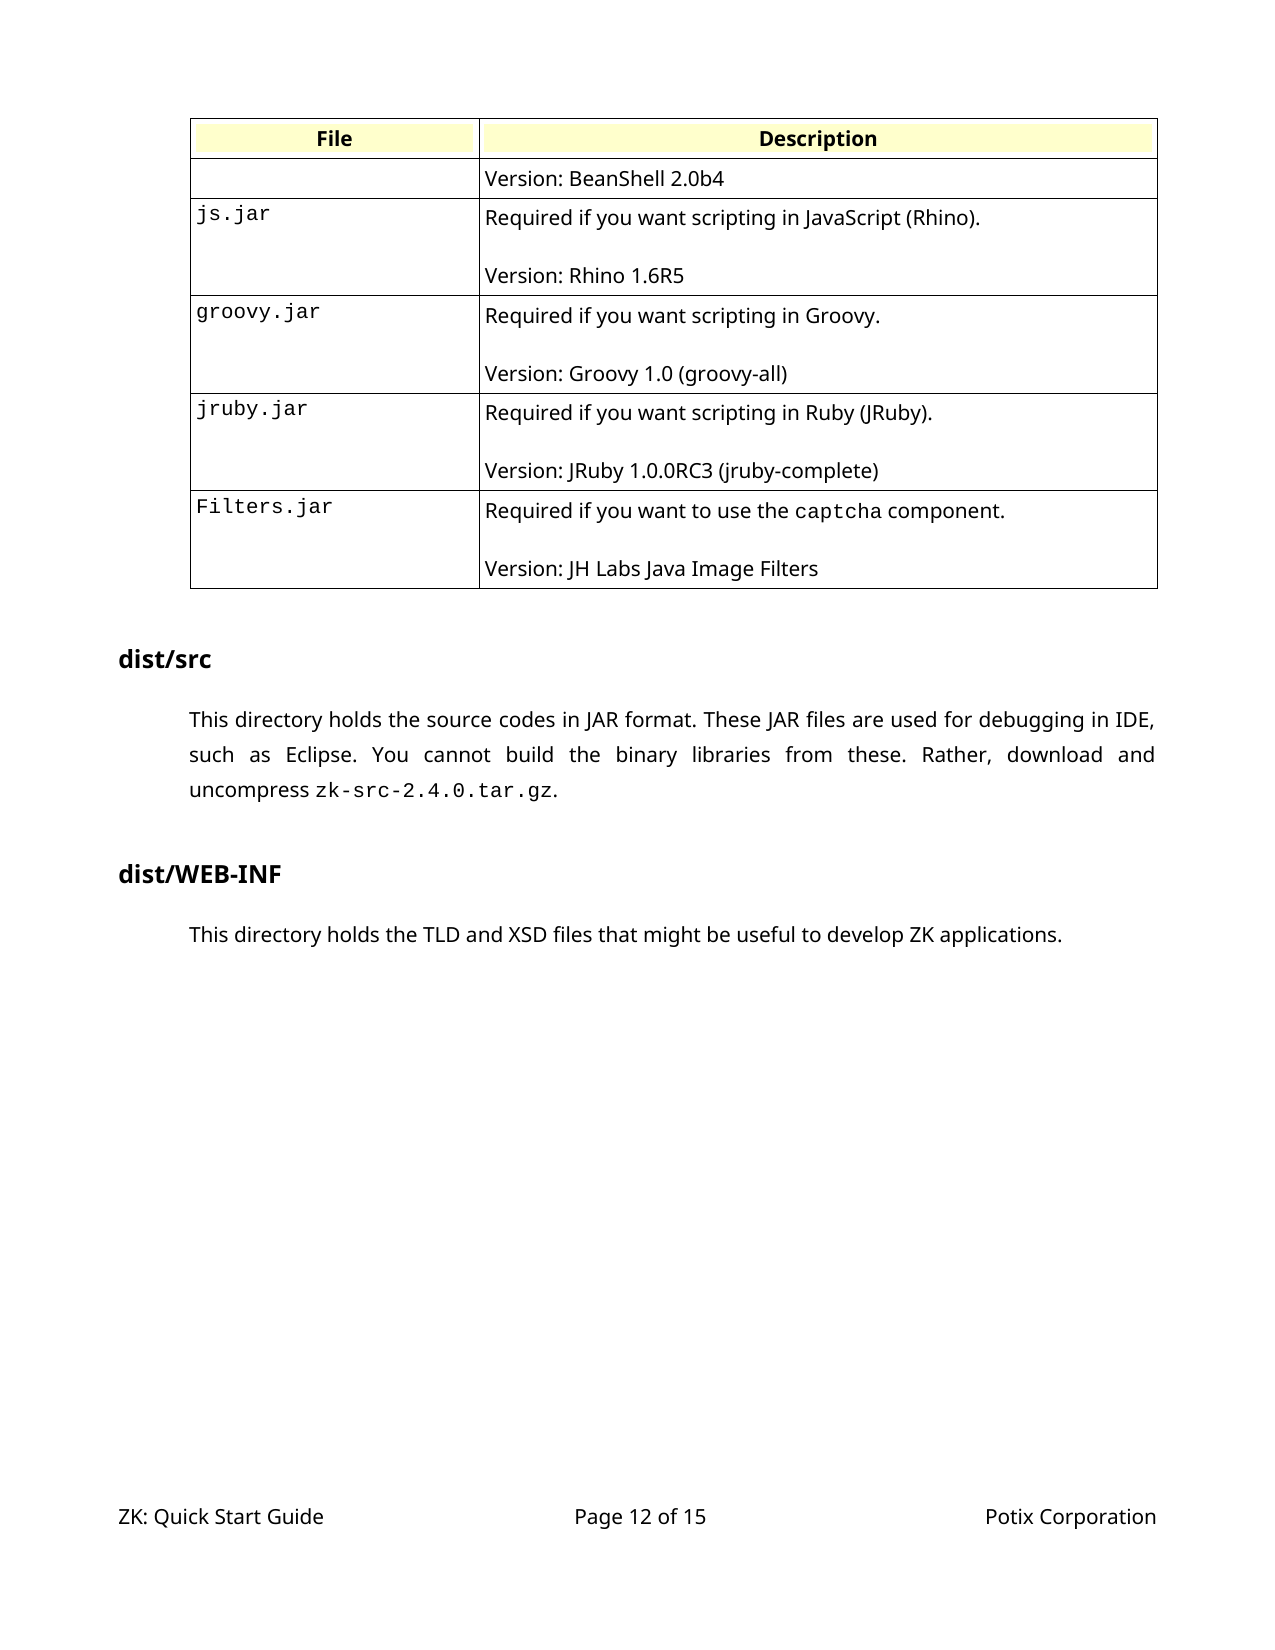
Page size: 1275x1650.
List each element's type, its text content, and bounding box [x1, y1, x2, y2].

table_cell Version: BeanShell 2.0b4 [480, 159, 1157, 198]
table_cell Filters.jar [191, 491, 479, 588]
table_header Description [480, 119, 1157, 158]
table_cell js.jar [191, 199, 479, 295]
table_cell Required if you want scripting in Groovy. Version: Groovy 1.0 (groovy-all) [480, 296, 1157, 393]
table_cell [191, 159, 479, 198]
text This directory holds the TLD and XSD files that might be useful to develop ZK applications. [189, 920, 1157, 948]
subtitle dist/WEB-INF [118, 857, 1157, 891]
table_cell Required if you want scripting in JavaScript (Rhino). Version: Rhino 1.6R5 [480, 199, 1157, 295]
table_cell Required if you want to use the captcha component. Version: JH Labs Java Image Filters [480, 491, 1157, 588]
table_cell Required if you want scripting in Ruby (JRuby). Version: JRuby 1.0.0RC3 (jruby-complete) [480, 394, 1157, 490]
table_header File [191, 119, 479, 158]
text This directory holds the source codes in JAR format. These JAR files are used for debugging in IDE, such as Eclipse. You cannot build the binary libraries from these. Rather, download and uncompress zk-src-2.4.0.tar.gz. [189, 705, 1157, 804]
subtitle dist/src [118, 641, 1157, 675]
table_cell groovy.jar [191, 296, 479, 393]
table_cell jruby.jar [191, 394, 479, 490]
